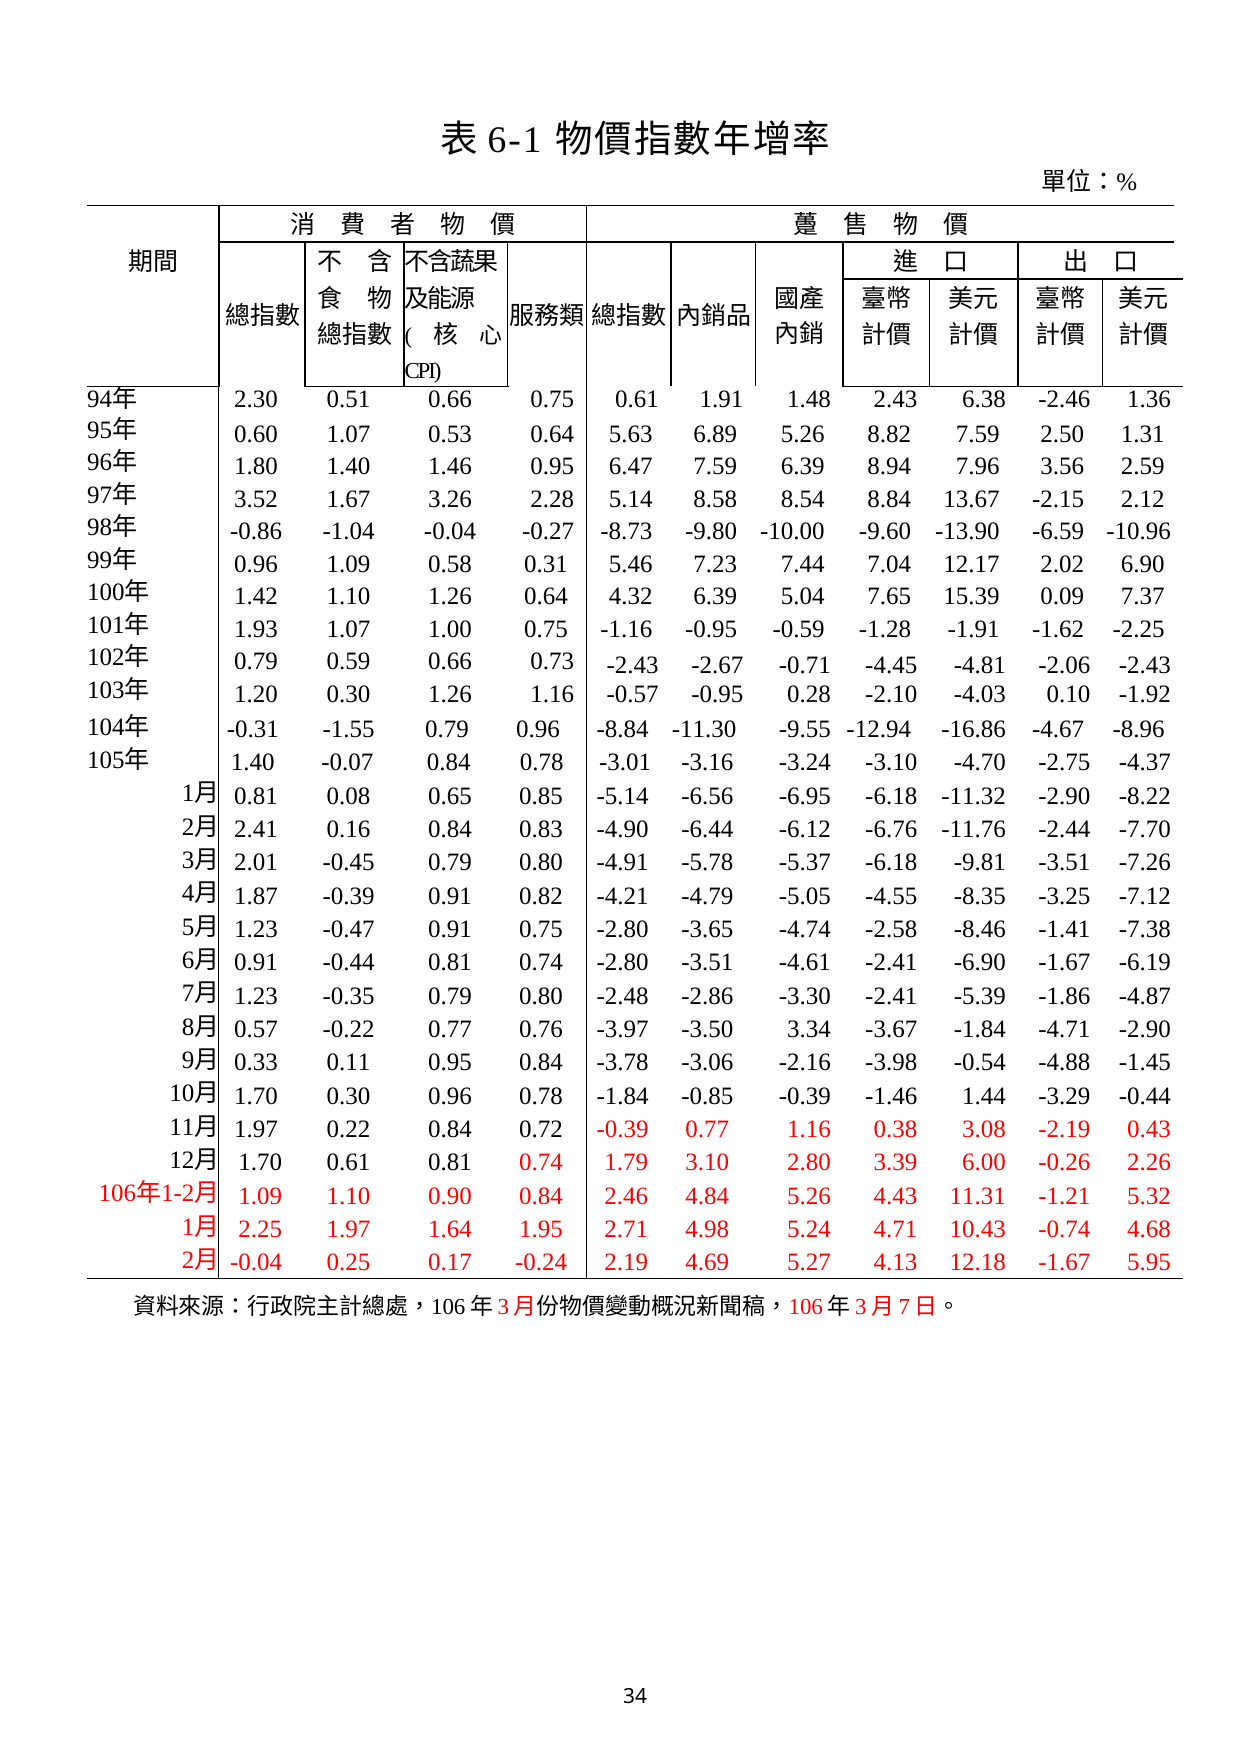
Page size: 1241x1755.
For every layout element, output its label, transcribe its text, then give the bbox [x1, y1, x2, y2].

table_cell 6.89 [671, 418, 755, 451]
table_cell 1.46 [404, 451, 508, 483]
table_cell 臺幣 計價 [1019, 280, 1102, 386]
table_cell 6.90 [1103, 548, 1183, 581]
table_cell 9月 [87, 1044, 218, 1077]
table_cell 0.53 [404, 418, 508, 451]
table_cell 0.85 [508, 778, 586, 811]
table_cell -9.81 [929, 844, 1018, 877]
table_cell 0.91 [219, 944, 305, 977]
table_cell 12.17 [929, 548, 1018, 581]
table_cell 2.01 [219, 844, 305, 877]
table_cell -0.59 [755, 613, 843, 646]
text 資料來源：行政院主計總處，106年3月份物價變動概況新聞稿，106年3月7日。 [133, 1291, 1174, 1320]
table_cell -2.41 [843, 944, 929, 977]
table_cell -7.26 [1103, 844, 1183, 877]
table_cell -1.84 [929, 1011, 1018, 1044]
table_cell 12.18 [929, 1244, 1018, 1277]
table_cell -0.57 [587, 678, 671, 711]
table_cell 7月 [87, 978, 218, 1011]
table_cell 0.61 [587, 386, 671, 418]
table_cell 0.73 [508, 646, 586, 678]
table_cell 0.96 [404, 1078, 508, 1111]
table_cell 5.24 [755, 1211, 843, 1244]
table_cell 總指數 [587, 243, 670, 386]
table_cell 6.00 [929, 1144, 1018, 1177]
table_cell -4.71 [1018, 1011, 1102, 1044]
table_cell -4.88 [1018, 1044, 1102, 1077]
table_cell 0.10 [1018, 678, 1102, 711]
table_cell -6.95 [755, 778, 843, 811]
table_cell 1.16 [508, 678, 586, 711]
table_cell 8.94 [843, 451, 929, 483]
table_cell 1.67 [305, 483, 404, 516]
table_cell 3.10 [671, 1144, 755, 1177]
table_cell 0.33 [219, 1044, 305, 1077]
table_header 躉 售 物 價 [587, 206, 1174, 241]
table_cell 95年 [87, 418, 218, 451]
table_cell -11.76 [929, 811, 1018, 844]
table_cell -1.55 [305, 711, 404, 744]
table_cell 5.32 [1103, 1178, 1183, 1211]
table_cell 12月 [87, 1144, 218, 1177]
table_cell 0.51 [305, 387, 404, 418]
table_cell -1.84 [587, 1078, 671, 1111]
table_cell -0.35 [305, 978, 404, 1011]
table_cell -7.12 [1103, 878, 1183, 911]
table_cell 7.59 [671, 451, 755, 483]
table_cell 5.46 [587, 548, 671, 581]
table_cell 0.96 [508, 711, 586, 744]
table_cell 0.28 [755, 678, 843, 711]
table_cell -5.05 [755, 878, 843, 911]
table_cell -0.26 [1018, 1144, 1102, 1177]
table_cell 2.41 [219, 811, 305, 844]
table_cell -3.16 [671, 744, 755, 777]
table_cell -1.41 [1018, 911, 1102, 944]
table_cell -1.62 [1018, 613, 1102, 646]
table_cell 0.58 [404, 548, 508, 581]
table_cell 5.27 [755, 1244, 843, 1277]
table_cell -0.22 [305, 1011, 404, 1044]
table_cell 4月 [87, 878, 218, 911]
table_cell 0.25 [305, 1244, 404, 1277]
table_cell 2.02 [1018, 548, 1102, 581]
table_cell 1月 [87, 778, 218, 811]
table_cell 2.50 [1018, 418, 1102, 451]
table_cell 出 口 [1019, 241, 1183, 278]
table_cell -0.39 [755, 1078, 843, 1111]
table_cell -6.76 [843, 811, 929, 844]
table_cell 2.25 [219, 1211, 305, 1244]
table_cell -0.39 [305, 878, 404, 911]
table_cell 1.20 [219, 678, 305, 711]
table_cell 不含蔬果 [405, 243, 507, 278]
table_cell 1.26 [404, 678, 508, 711]
table_cell 0.90 [404, 1178, 508, 1211]
table_cell 0.91 [404, 878, 508, 911]
table_cell -1.04 [305, 516, 404, 548]
text 表6-1 物價指數年增率 [133, 109, 1137, 164]
table_cell 0.66 [404, 646, 508, 678]
table_cell -2.43 [587, 646, 671, 678]
table_cell -4.79 [671, 878, 755, 911]
table_cell 3月 [87, 844, 218, 877]
table_cell 0.65 [404, 778, 508, 811]
table_cell -6.18 [843, 844, 929, 877]
table_cell 2.43 [843, 387, 929, 418]
table_cell -2.90 [1103, 1011, 1183, 1044]
table_cell 4.98 [671, 1211, 755, 1244]
table_cell 8.82 [843, 418, 929, 451]
table_cell -0.85 [671, 1078, 755, 1111]
table_cell 7.59 [929, 418, 1018, 451]
table_cell -0.71 [755, 646, 843, 678]
table_cell -8.35 [929, 878, 1018, 911]
table_cell -3.24 [755, 744, 843, 777]
table_cell 0.81 [219, 778, 305, 811]
table_cell 1.09 [219, 1178, 305, 1211]
table_cell 2.19 [587, 1244, 671, 1277]
table_cell 99年 [87, 548, 218, 581]
table_cell 0.64 [508, 418, 586, 451]
table_cell -7.38 [1103, 911, 1183, 944]
table_cell -3.98 [843, 1044, 929, 1077]
table_cell -2.41 [843, 978, 929, 1011]
table_cell -11.30 [671, 711, 755, 744]
table_cell -1.45 [1103, 1044, 1183, 1077]
table_cell 0.75 [508, 911, 586, 944]
table_cell -0.44 [1103, 1078, 1183, 1111]
table_cell 2.80 [755, 1144, 843, 1177]
table_cell 0.75 [508, 386, 586, 418]
table_cell 11.31 [929, 1178, 1018, 1211]
table_cell -11.32 [929, 778, 1018, 811]
table_cell 0.83 [508, 811, 586, 844]
table_cell 美元 計價 [930, 280, 1017, 386]
table_cell 7.04 [843, 548, 929, 581]
table_cell 4.43 [843, 1178, 929, 1211]
table_cell 2.12 [1103, 483, 1183, 516]
table_cell -6.90 [929, 944, 1018, 977]
table_cell 15.39 [929, 581, 1018, 613]
table_cell -2.06 [1018, 646, 1102, 678]
table_cell 0.16 [305, 811, 404, 844]
table_cell -4.87 [1103, 978, 1183, 1011]
table_cell -1.86 [1018, 978, 1102, 1011]
table_cell 1.70 [219, 1144, 305, 1177]
table_cell 103年 [87, 678, 218, 711]
table_cell 0.79 [404, 978, 508, 1011]
table_cell 1.93 [219, 613, 305, 646]
table_cell 0.72 [508, 1111, 586, 1144]
table_cell 0.76 [508, 1011, 586, 1044]
table_cell -1.67 [1018, 944, 1102, 977]
table_cell -8.96 [1103, 711, 1183, 744]
table_cell 5.14 [587, 483, 671, 516]
table_cell 1.23 [219, 978, 305, 1011]
table_cell 2月 [87, 1244, 218, 1277]
table_cell 0.81 [404, 1144, 508, 1177]
table_cell 2.30 [219, 386, 305, 418]
table_cell -3.25 [1018, 878, 1102, 911]
table_cell 食 物 總指數 [306, 278, 403, 386]
table_cell 1.42 [219, 581, 305, 613]
table_cell 5.95 [1103, 1244, 1183, 1277]
table_cell -2.25 [1103, 613, 1183, 646]
table_cell 0.84 [404, 811, 508, 844]
table_cell 0.84 [508, 1044, 586, 1077]
table_cell -6.18 [843, 778, 929, 811]
table_cell 4.84 [671, 1178, 755, 1211]
table_cell -0.47 [305, 911, 404, 944]
table_cell 0.84 [404, 1111, 508, 1144]
table_cell 及能源 (核心 CPI) [405, 278, 507, 386]
table_cell 3.34 [755, 1011, 843, 1044]
table_cell -3.51 [1018, 844, 1102, 877]
table_cell 3.08 [929, 1111, 1018, 1144]
table_cell -0.04 [404, 516, 508, 548]
table_cell 5.04 [755, 581, 843, 613]
table_cell 1.40 [219, 744, 305, 777]
table_cell 8.58 [671, 483, 755, 516]
table_cell 100年 [87, 581, 218, 613]
table_cell 0.78 [508, 744, 586, 777]
table_cell -2.16 [755, 1044, 843, 1077]
table_cell -3.78 [587, 1044, 671, 1077]
table_cell -5.14 [587, 778, 671, 811]
table_cell -0.39 [587, 1111, 671, 1144]
table_cell -0.95 [671, 678, 755, 711]
table_cell 1.48 [755, 386, 843, 418]
table_cell -0.07 [305, 744, 404, 777]
table_cell -6.12 [755, 811, 843, 844]
table_cell 1.31 [1103, 418, 1183, 451]
table_cell -1.92 [1103, 678, 1183, 711]
table_cell -1.91 [929, 613, 1018, 646]
table_cell 10月 [87, 1078, 218, 1111]
table_cell -0.86 [219, 516, 305, 548]
table_cell 101年 [87, 613, 218, 646]
table_cell 0.38 [843, 1111, 929, 1144]
table_cell -1.16 [587, 613, 671, 646]
table_cell 0.66 [404, 387, 508, 418]
table_cell 0.11 [305, 1044, 404, 1077]
table_cell 5.26 [755, 1178, 843, 1211]
table_cell -4.91 [587, 844, 671, 877]
table_cell 1月 [87, 1211, 218, 1244]
table_cell 2.28 [508, 483, 586, 516]
table_cell -8.22 [1103, 778, 1183, 811]
table_cell 7.65 [843, 581, 929, 613]
table_cell -6.19 [1103, 944, 1183, 977]
table_cell 104年 [87, 711, 218, 744]
table_cell 1.23 [219, 911, 305, 944]
table_cell -2.58 [843, 911, 929, 944]
table_cell 4.71 [843, 1211, 929, 1244]
table_cell 0.30 [305, 1078, 404, 1111]
table_cell 0.80 [508, 978, 586, 1011]
table_cell 0.31 [508, 548, 586, 581]
table_cell 0.82 [508, 878, 586, 911]
table_cell 5.26 [755, 418, 843, 451]
table_cell 0.95 [508, 451, 586, 483]
table_cell -3.67 [843, 1011, 929, 1044]
table_cell 6月 [87, 944, 218, 977]
table_cell 10.43 [929, 1211, 1018, 1244]
table_cell 0.57 [219, 1011, 305, 1044]
table_cell -0.74 [1018, 1211, 1102, 1244]
table_cell 0.60 [219, 418, 305, 451]
table_cell 2.26 [1103, 1144, 1183, 1177]
table_cell -0.95 [671, 613, 755, 646]
table_cell -2.80 [587, 944, 671, 977]
table_cell 0.74 [508, 1144, 586, 1177]
table_cell 1.97 [305, 1211, 404, 1244]
table_cell -0.45 [305, 844, 404, 877]
table_cell 1.10 [305, 581, 404, 613]
table_cell -8.84 [587, 711, 671, 744]
table_cell -5.78 [671, 844, 755, 877]
table_cell -3.97 [587, 1011, 671, 1044]
table_cell -3.30 [755, 978, 843, 1011]
table_cell 13.67 [929, 483, 1018, 516]
table_cell 0.81 [404, 944, 508, 977]
table_cell 1.00 [404, 613, 508, 646]
table_cell 8.54 [755, 483, 843, 516]
table_cell -4.21 [587, 878, 671, 911]
table_cell 4.69 [671, 1244, 755, 1277]
table_cell -3.01 [587, 744, 671, 777]
table_cell -4.03 [929, 678, 1018, 711]
table_cell 不 含 [306, 243, 403, 278]
table_cell 國產 內銷 [756, 243, 842, 386]
table_cell 0.22 [305, 1111, 404, 1144]
table_cell 1.26 [404, 581, 508, 613]
table_cell 0.61 [305, 1144, 404, 1177]
table_cell -9.55 [755, 711, 843, 744]
table_cell 4.13 [843, 1244, 929, 1277]
table_cell -3.10 [843, 744, 929, 777]
table_cell -2.10 [843, 678, 929, 711]
table_cell 105年 [87, 744, 218, 777]
table_cell 1.07 [305, 613, 404, 646]
table_cell -8.73 [587, 516, 671, 548]
table_cell 0.80 [508, 844, 586, 877]
table_cell 進 口 [844, 243, 1017, 278]
table_cell 0.79 [404, 711, 508, 744]
table_cell -4.67 [1018, 711, 1102, 744]
table_cell -3.06 [671, 1044, 755, 1077]
table_cell 0.30 [305, 678, 404, 711]
table_cell 4.32 [587, 581, 671, 613]
table_cell -10.00 [755, 516, 843, 548]
table_cell -0.24 [508, 1244, 586, 1277]
table_cell 11月 [87, 1111, 218, 1144]
table_cell 98年 [87, 516, 218, 548]
table_cell 3.52 [219, 483, 305, 516]
table_cell 2.71 [587, 1211, 671, 1244]
table_cell -2.44 [1018, 811, 1102, 844]
table_cell 0.74 [508, 944, 586, 977]
table_cell -1.28 [843, 613, 929, 646]
table_cell 美元 計價 [1103, 280, 1183, 386]
table_cell 6.39 [755, 451, 843, 483]
table_cell 1.40 [305, 451, 404, 483]
table_cell -4.55 [843, 878, 929, 911]
table_cell -6.59 [1018, 516, 1102, 548]
table_cell 0.79 [404, 844, 508, 877]
table_cell 0.77 [671, 1111, 755, 1144]
table_cell -13.90 [929, 516, 1018, 548]
table_cell 0.77 [404, 1011, 508, 1044]
table_cell 6.47 [587, 451, 671, 483]
table_cell 6.38 [929, 387, 1018, 418]
table_cell 2.46 [587, 1178, 671, 1211]
table_cell 3.26 [404, 483, 508, 516]
table_cell 0.91 [404, 911, 508, 944]
table_cell -2.46 [1018, 387, 1102, 418]
table_cell 8.84 [843, 483, 929, 516]
table_cell -2.86 [671, 978, 755, 1011]
table_cell 8月 [87, 1011, 218, 1044]
table_cell -0.04 [219, 1244, 305, 1277]
table_cell 102年 [87, 646, 218, 678]
table_cell 0.59 [305, 646, 404, 678]
table_cell 7.23 [671, 548, 755, 581]
table_cell 0.84 [404, 744, 508, 777]
table_cell 0.79 [219, 646, 305, 678]
table_cell -1.46 [843, 1078, 929, 1111]
table_cell -0.54 [929, 1044, 1018, 1077]
table_cell -4.70 [929, 744, 1018, 777]
table_cell 3.56 [1018, 451, 1102, 483]
table_cell -2.75 [1018, 744, 1102, 777]
table_header 消 費 者 物 價 [220, 206, 586, 241]
table_cell 1.80 [219, 451, 305, 483]
text 單位：% [133, 164, 1137, 198]
table_cell 0.75 [508, 613, 586, 646]
table_cell -4.81 [929, 646, 1018, 678]
table_cell -16.86 [929, 711, 1018, 744]
table_cell 總指數 [220, 243, 304, 386]
table_cell 0.64 [508, 581, 586, 613]
table_cell -4.74 [755, 911, 843, 944]
table_cell 1.36 [1103, 387, 1183, 418]
table_cell 服務類 [508, 243, 586, 386]
table_cell -1.21 [1018, 1178, 1102, 1211]
table_cell -0.31 [219, 711, 305, 744]
table_cell -3.51 [671, 944, 755, 977]
table_cell 0.96 [219, 548, 305, 581]
table_cell 0.09 [1018, 581, 1102, 613]
table_cell 1.09 [305, 548, 404, 581]
table_cell 1.97 [219, 1111, 305, 1144]
table_cell 0.08 [305, 778, 404, 811]
table_cell 96年 [87, 451, 218, 483]
table_cell -9.80 [671, 516, 755, 548]
table_cell -2.67 [671, 646, 755, 678]
table_cell 1.95 [508, 1211, 586, 1244]
table_cell -2.90 [1018, 778, 1102, 811]
table_cell 106年1-2月 [87, 1178, 218, 1211]
table_cell -4.45 [843, 646, 929, 678]
table_cell -9.60 [843, 516, 929, 548]
table_cell 2.59 [1103, 451, 1183, 483]
table_cell 0.95 [404, 1044, 508, 1077]
table_cell 1.16 [755, 1111, 843, 1144]
table_cell [87, 278, 218, 386]
table_cell 94年 [87, 387, 218, 418]
table_cell -0.44 [305, 944, 404, 977]
table_cell 4.68 [1103, 1211, 1183, 1244]
table_cell 內銷品 [672, 243, 755, 386]
table_cell 1.44 [929, 1078, 1018, 1111]
table_cell -5.37 [755, 844, 843, 877]
table_cell -3.50 [671, 1011, 755, 1044]
table_cell 0.78 [508, 1078, 586, 1111]
table_cell -4.61 [755, 944, 843, 977]
table_header [1174, 205, 1183, 241]
table_cell 臺幣 計價 [844, 280, 929, 386]
table_cell -6.56 [671, 778, 755, 811]
table_cell -12.94 [843, 711, 929, 744]
table_cell 期間 [87, 241, 218, 278]
table_cell 0.43 [1103, 1111, 1183, 1144]
table_cell 0.17 [404, 1244, 508, 1277]
table_cell 3.39 [843, 1144, 929, 1177]
table_cell 7.37 [1103, 581, 1183, 613]
table_cell -2.80 [587, 911, 671, 944]
table_cell -6.44 [671, 811, 755, 844]
table_cell -4.90 [587, 811, 671, 844]
table_cell 97年 [87, 483, 218, 516]
table_header [87, 206, 218, 241]
table_cell -5.39 [929, 978, 1018, 1011]
table_cell 1.70 [219, 1078, 305, 1111]
table_cell 7.96 [929, 451, 1018, 483]
table_cell -2.15 [1018, 483, 1102, 516]
table_cell -2.48 [587, 978, 671, 1011]
table_cell 1.64 [404, 1211, 508, 1244]
table_cell 6.39 [671, 581, 755, 613]
table_cell -3.65 [671, 911, 755, 944]
table_cell -1.67 [1018, 1244, 1102, 1277]
table_cell 1.10 [305, 1178, 404, 1211]
table_cell -2.19 [1018, 1111, 1102, 1144]
table_cell 1.87 [219, 878, 305, 911]
table_cell -0.27 [508, 516, 586, 548]
table_cell -8.46 [929, 911, 1018, 944]
table_cell 7.44 [755, 548, 843, 581]
table_cell 1.91 [671, 386, 755, 418]
table_cell -4.37 [1103, 744, 1183, 777]
table_cell 0.84 [508, 1178, 586, 1211]
table_cell -2.43 [1103, 646, 1183, 678]
table_cell 1.07 [305, 418, 404, 451]
table_cell 1.79 [587, 1144, 671, 1177]
table_cell -7.70 [1103, 811, 1183, 844]
table_cell -3.29 [1018, 1078, 1102, 1111]
table_cell 5月 [87, 911, 218, 944]
table_cell 5.63 [587, 418, 671, 451]
table_cell -10.96 [1103, 516, 1183, 548]
table_cell 2月 [87, 811, 218, 844]
